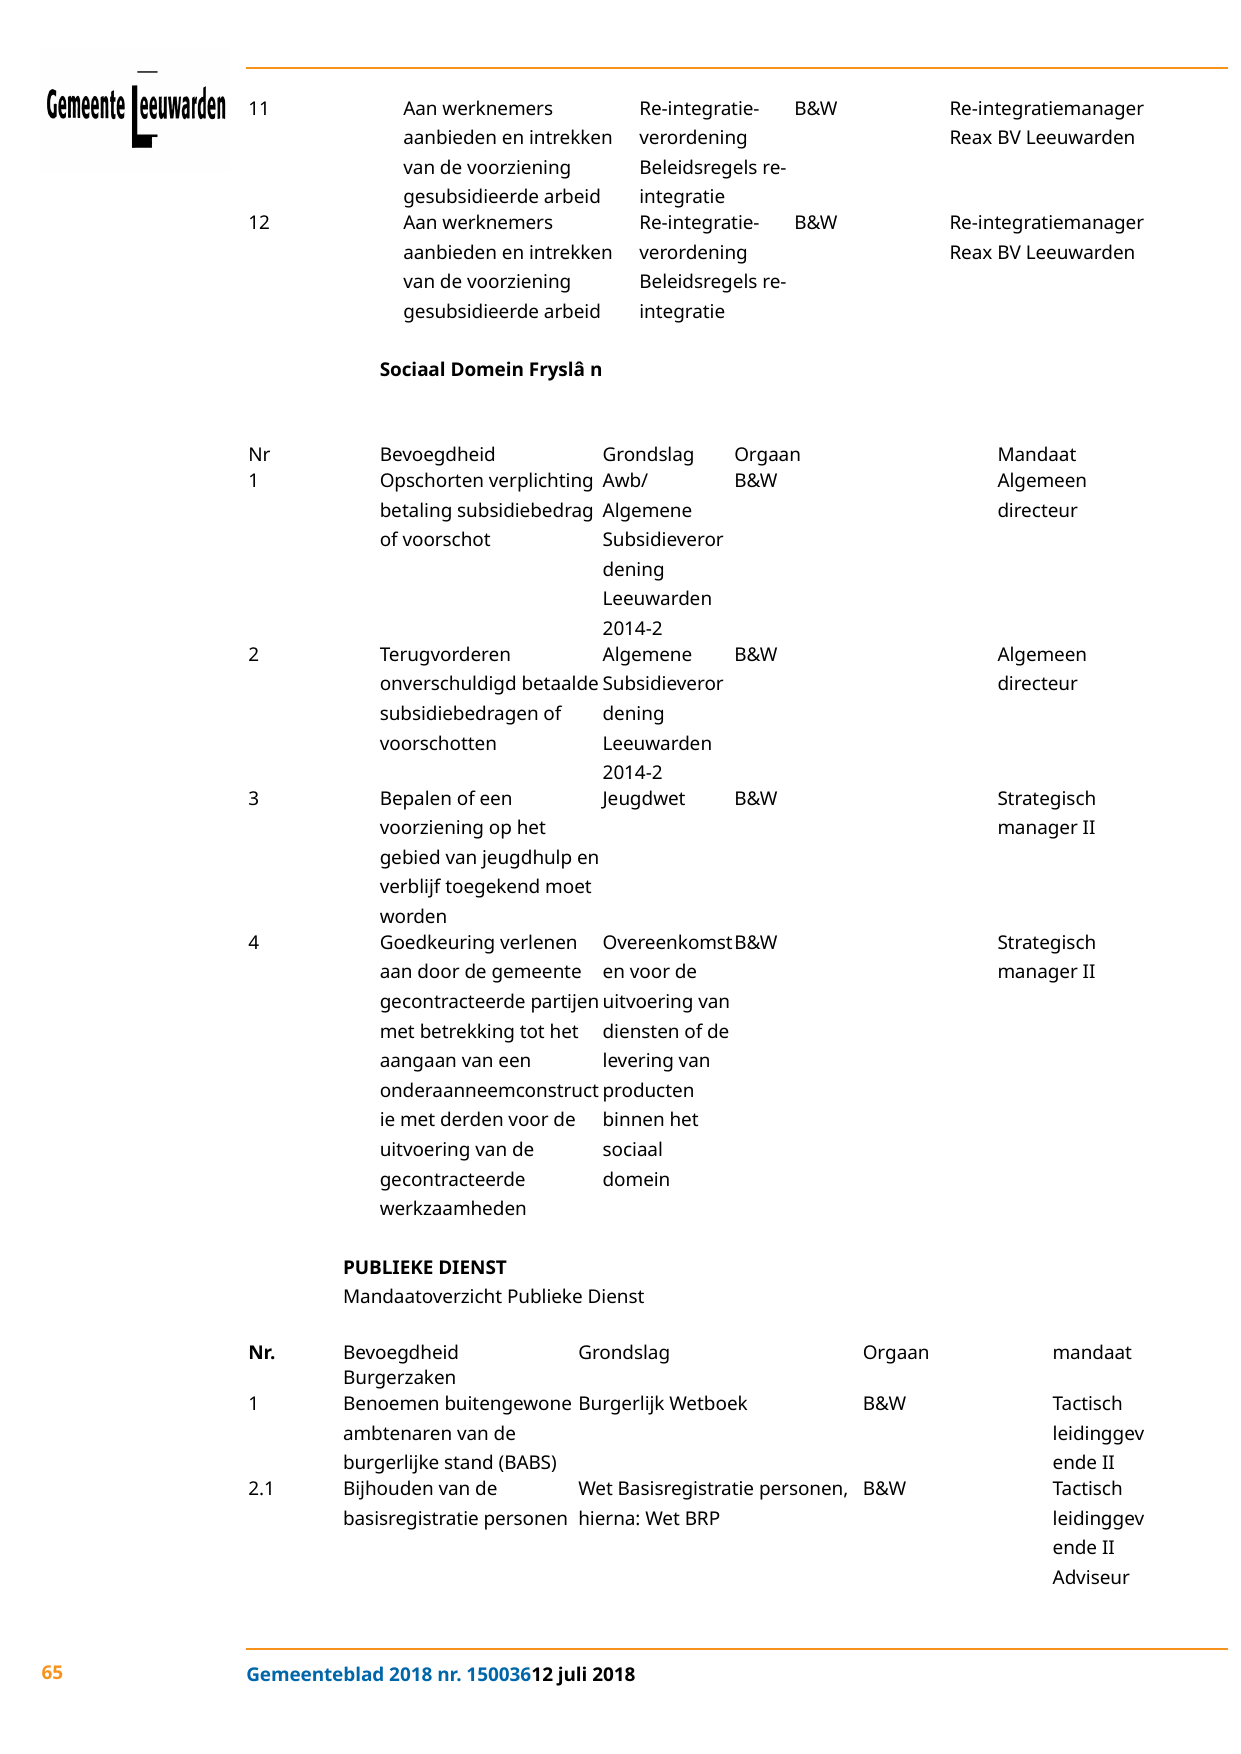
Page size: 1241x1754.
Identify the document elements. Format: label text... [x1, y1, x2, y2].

table_cell Grondslag [578, 1339, 863, 1364]
table_cell B&W [734, 929, 997, 1221]
table_cell Bepalen of een voorziening op het gebied van jeugdhulp en verblijf toegekend moet worden [380, 785, 602, 929]
table_cell Aan werknemers aanbieden en intrekken van de voorziening gesubsidieerde arbeid [403, 95, 639, 209]
table_cell Aan werknemers aanbieden en intrekken van de voorziening gesubsidieerde arbeid [403, 209, 639, 324]
table_header [734, 357, 866, 442]
table_cell Awb/ Algemene Subsidieverordening Leeuwarden 2014-2 [603, 467, 734, 641]
table_cell Terugvorderen onverschuldigd betaalde subsidiebedragen of voorschotten [380, 641, 602, 785]
table_cell 1 [248, 1390, 343, 1475]
table_cell Re-integratie-verordening Beleidsregels re-integratie [639, 95, 794, 209]
table_cell Nr [248, 442, 379, 467]
table_header [863, 1254, 1052, 1339]
table_cell B&W [734, 785, 997, 929]
table_cell B&W [794, 95, 949, 209]
table_cell Bevoegdheid [380, 442, 602, 467]
table_cell 12 [248, 209, 403, 324]
table_cell 2.1 [248, 1475, 343, 1590]
table_cell Bevoegdheid [343, 1339, 578, 1364]
table_cell Tactisch leidinggevende II [1053, 1390, 1152, 1475]
table_cell mandaat [1053, 1339, 1152, 1364]
table_cell Jeugdwet [603, 785, 734, 929]
table_cell Algemeen directeur [997, 467, 1152, 641]
table_cell Burgerzaken [343, 1365, 578, 1390]
table_header [248, 1254, 343, 1339]
table_cell Algemene Subsidieverordening Leeuwarden 2014-2 [603, 641, 734, 785]
table_header PUBLIEKE DIENST Mandaatoverzicht Publieke Dienst [343, 1254, 673, 1339]
table_cell B&W [734, 641, 997, 785]
table_cell [578, 1365, 863, 1390]
table_cell Strategisch manager II [997, 785, 1152, 929]
table_cell B&W [794, 209, 949, 324]
table_cell Overeenkomsten voor de uitvoering van diensten of de levering van producten binnen het sociaal domein [603, 929, 734, 1221]
table_cell Goedkeuring verlenen aan door de gemeente gecontracteerde partijen met betrekking tot het aangaan van een onderaanneemconstructie met derden voor de uitvoering van de gecontracteerde werkzaamheden [380, 929, 602, 1221]
table_header Sociaal Domein Fryslâ n [380, 357, 602, 442]
table_cell Mandaat [997, 442, 1152, 467]
table_cell Re-integratiemanager Reax BV Leeuwarden [949, 209, 1152, 324]
table_header [1053, 1254, 1152, 1339]
table_cell Grondslag [603, 442, 734, 467]
table_cell 4 [248, 929, 379, 1221]
table_cell 1 [248, 467, 379, 641]
picture [41, 47, 231, 172]
table_header [673, 1254, 863, 1339]
table_cell B&W [863, 1390, 1052, 1475]
table_cell 11 [248, 95, 403, 209]
table_cell Benoemen buitengewone ambtenaren van de burgerlijke stand (BABS) [343, 1390, 578, 1475]
table_cell Burgerlijk Wetboek [578, 1390, 863, 1475]
table_cell B&W [863, 1475, 1052, 1590]
table_cell 3 [248, 785, 379, 929]
table_cell Nr. [248, 1339, 343, 1364]
table_cell Orgaan [863, 1339, 1052, 1364]
table_cell Re-integratie-verordening Beleidsregels re-integratie [639, 209, 794, 324]
table_cell Algemeen directeur [997, 641, 1152, 785]
table_header [603, 357, 734, 442]
table_cell Wet Basisregistratie personen, hierna: Wet BRP [578, 1475, 863, 1590]
table_cell Opschorten verplichting betaling subsidiebedrag of voorschot [380, 467, 602, 641]
table_cell Re-integratiemanager Reax BV Leeuwarden [949, 95, 1152, 209]
table_cell Orgaan [734, 442, 997, 467]
table_header [866, 357, 1152, 442]
table_header [248, 357, 379, 442]
table_cell [248, 1365, 343, 1390]
table_cell [1053, 1365, 1152, 1390]
table_cell 2 [248, 641, 379, 785]
table_cell Bijhouden van de basisregistratie personen [343, 1475, 578, 1590]
table_cell Tactisch leidinggevende II Adviseur [1053, 1475, 1152, 1590]
table_cell B&W [734, 467, 997, 641]
table_cell Strategisch manager II [997, 929, 1152, 1221]
table_cell [863, 1365, 1052, 1390]
